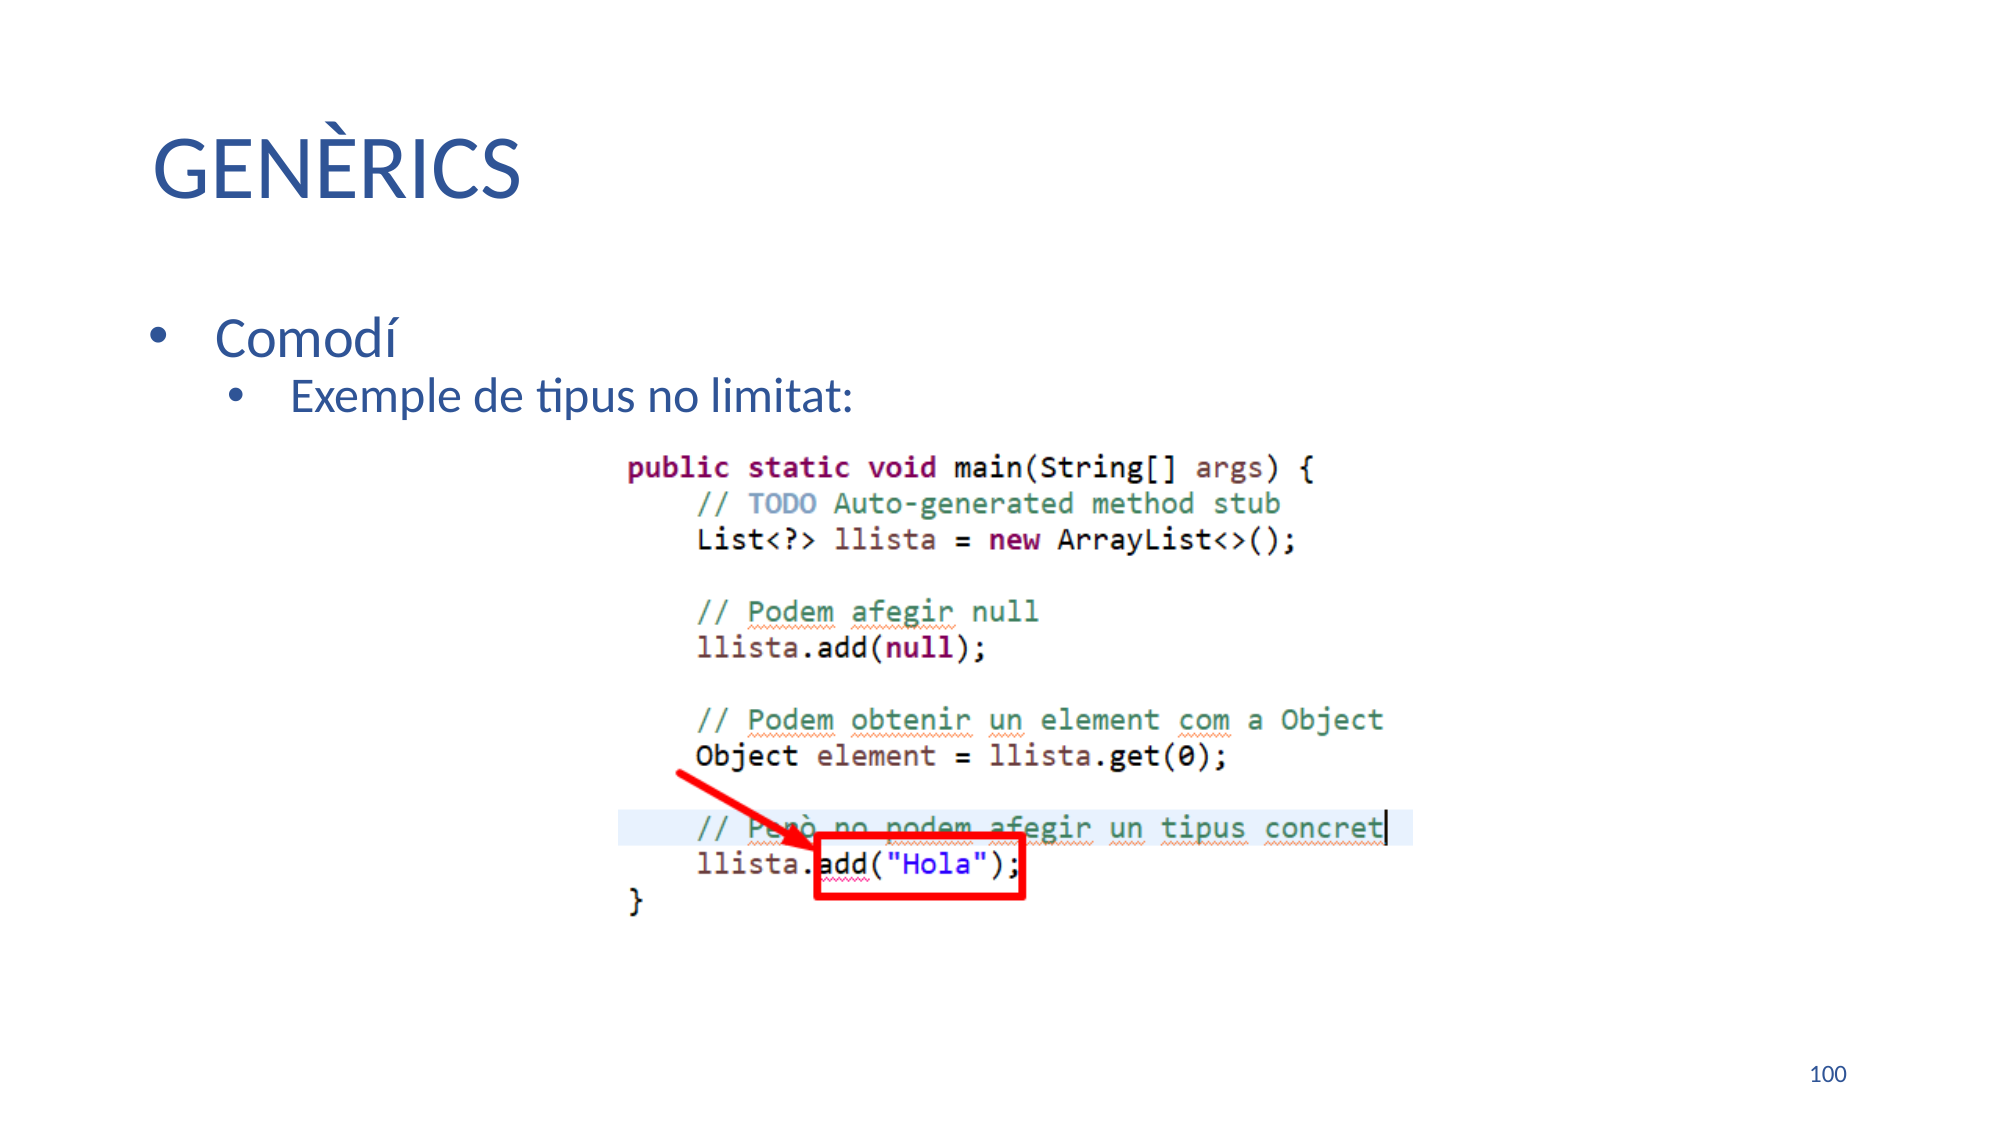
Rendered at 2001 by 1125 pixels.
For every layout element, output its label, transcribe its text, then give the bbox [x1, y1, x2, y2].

picture [618, 451, 1413, 918]
slide_number [1412, 1042, 1863, 1103]
title GENÈRICS [137, 59, 1863, 278]
list Comodí Exemple de tipus no limitat: [125, 299, 1850, 1014]
